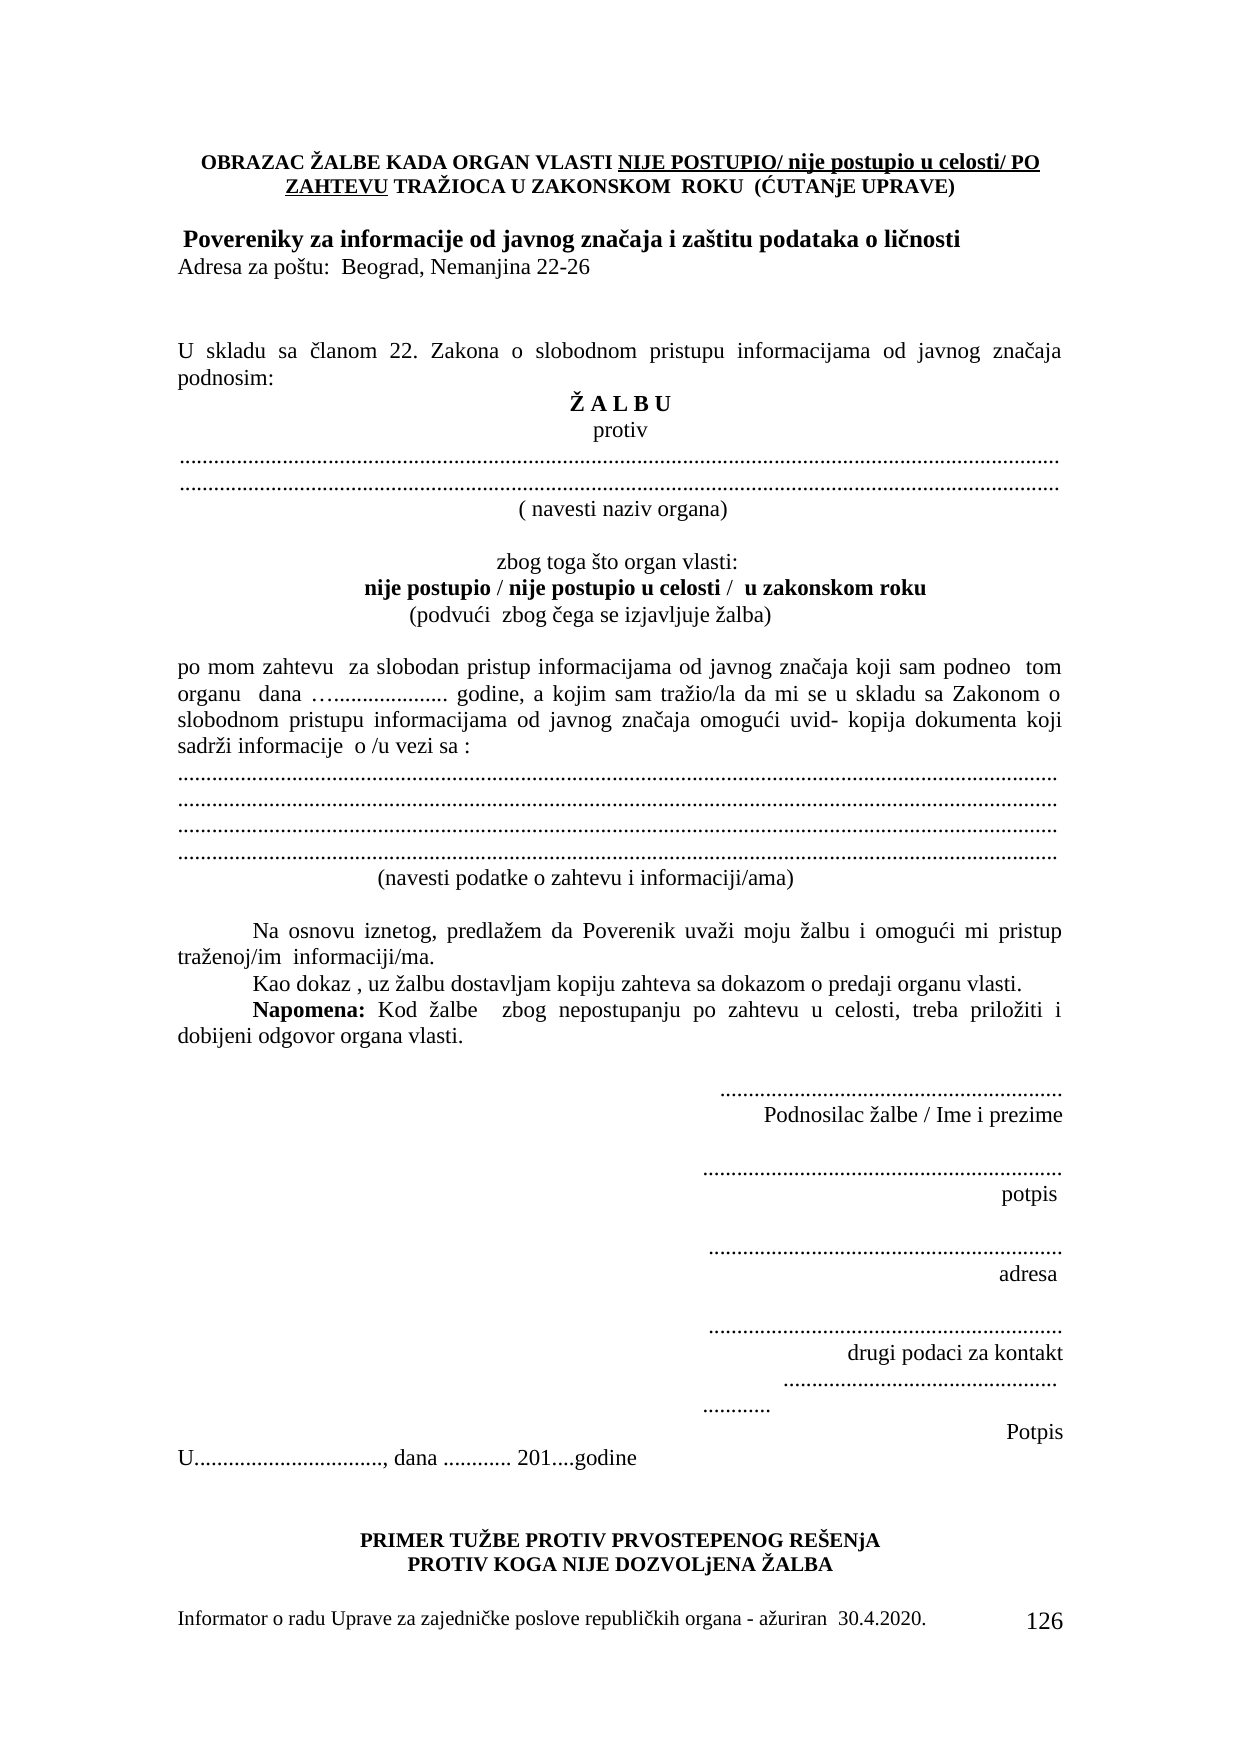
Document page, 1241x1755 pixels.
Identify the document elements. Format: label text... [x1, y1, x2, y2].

text Kao dokaz , uz žalbu dostavlјam kopiju zahteva sa dokazom o predaji organu vlasti. [177, 970, 1063, 996]
text ............................................................ [177, 1365, 1063, 1418]
text ( navesti naziv organa) [177, 495, 1063, 522]
text .......................................................................................................................................................... [177, 785, 1063, 812]
text .......................................................................................................................................................... [177, 469, 1063, 495]
text Na osnovu iznetog, predlažem da Poverenik uvaži moju žalbu i omogući mi pristup traženoj/im informaciji/ma. [177, 917, 1063, 970]
text PRIMER TUŽBE PROTIV PRVOSTEPENOG REŠENјA [177, 1528, 1063, 1552]
text U skladu sa članom 22. Zakona o slobodnom pristupu informacijama od javnog značaja podnosim: [177, 337, 1063, 390]
text U................................., dana ............ 201....godine [177, 1444, 1063, 1470]
text .............................................................. drugi podaci za kontakt [302, 1312, 1063, 1365]
text Adresa za poštu: Beograd, Nemanjina 22-26 [177, 253, 1063, 279]
text ............................................................... potpis [702, 1154, 1063, 1207]
text PROTIV KOGA NIJE DOZVOLjENA ŽALBA [177, 1552, 1063, 1576]
text .......................................................................................................................................................... [177, 759, 1063, 785]
text Povereniky za informacije od javnog značaja i zaštitu podataka o ličnosti [177, 224, 1063, 253]
text .............................................................. adresa [302, 1233, 1063, 1286]
text protiv [177, 416, 1063, 443]
text zbog toga što organ vlasti: [177, 548, 1063, 574]
text Potpis [702, 1418, 1063, 1444]
text ............................................................ [702, 1075, 1063, 1101]
text Ž A L B U [177, 390, 1063, 416]
text .......................................................................................................................................................... [177, 443, 1063, 469]
text .......................................................................................................................................................... [177, 812, 1063, 838]
text (navesti podatke o zahtevu i informaciji/ama) [177, 864, 1063, 891]
text .......................................................................................................................................................... [177, 838, 1063, 864]
text po mom zahtevu za slobodan pristup informacijama od javnog značaja koji sam podneo tom organu dana ….................... godine, a kojim sam tražio/la da mi se u skladu sa Zakonom o slobodnom pristupu informacijama od javnog značaja omogući uvid- kopija dokumenta koji sadrži informacije o /u vezi sa : [177, 653, 1063, 759]
text (podvući zbog čega se izjavlјuje žalba) [215, 601, 1063, 627]
text nije postupio / nije postupio u celosti / u zakonskom roku [227, 574, 1063, 601]
text Podnosilac žalbe / Ime i prezime [702, 1101, 1063, 1128]
text Napomena: Kod žalbe zbog nepostupanju po zahtevu u celosti, treba priložiti i dobijeni odgovor organa vlasti. [177, 996, 1063, 1049]
text OBRAZAC ŽALBE KADA ORGAN VLASTI NIJE POSTUPIO/ nije postupio u celosti/ PO ZAHTEVU TRAŽIOCA U ZAKONSKOM ROKU (ĆUTANјE UPRAVE) [177, 148, 1063, 198]
